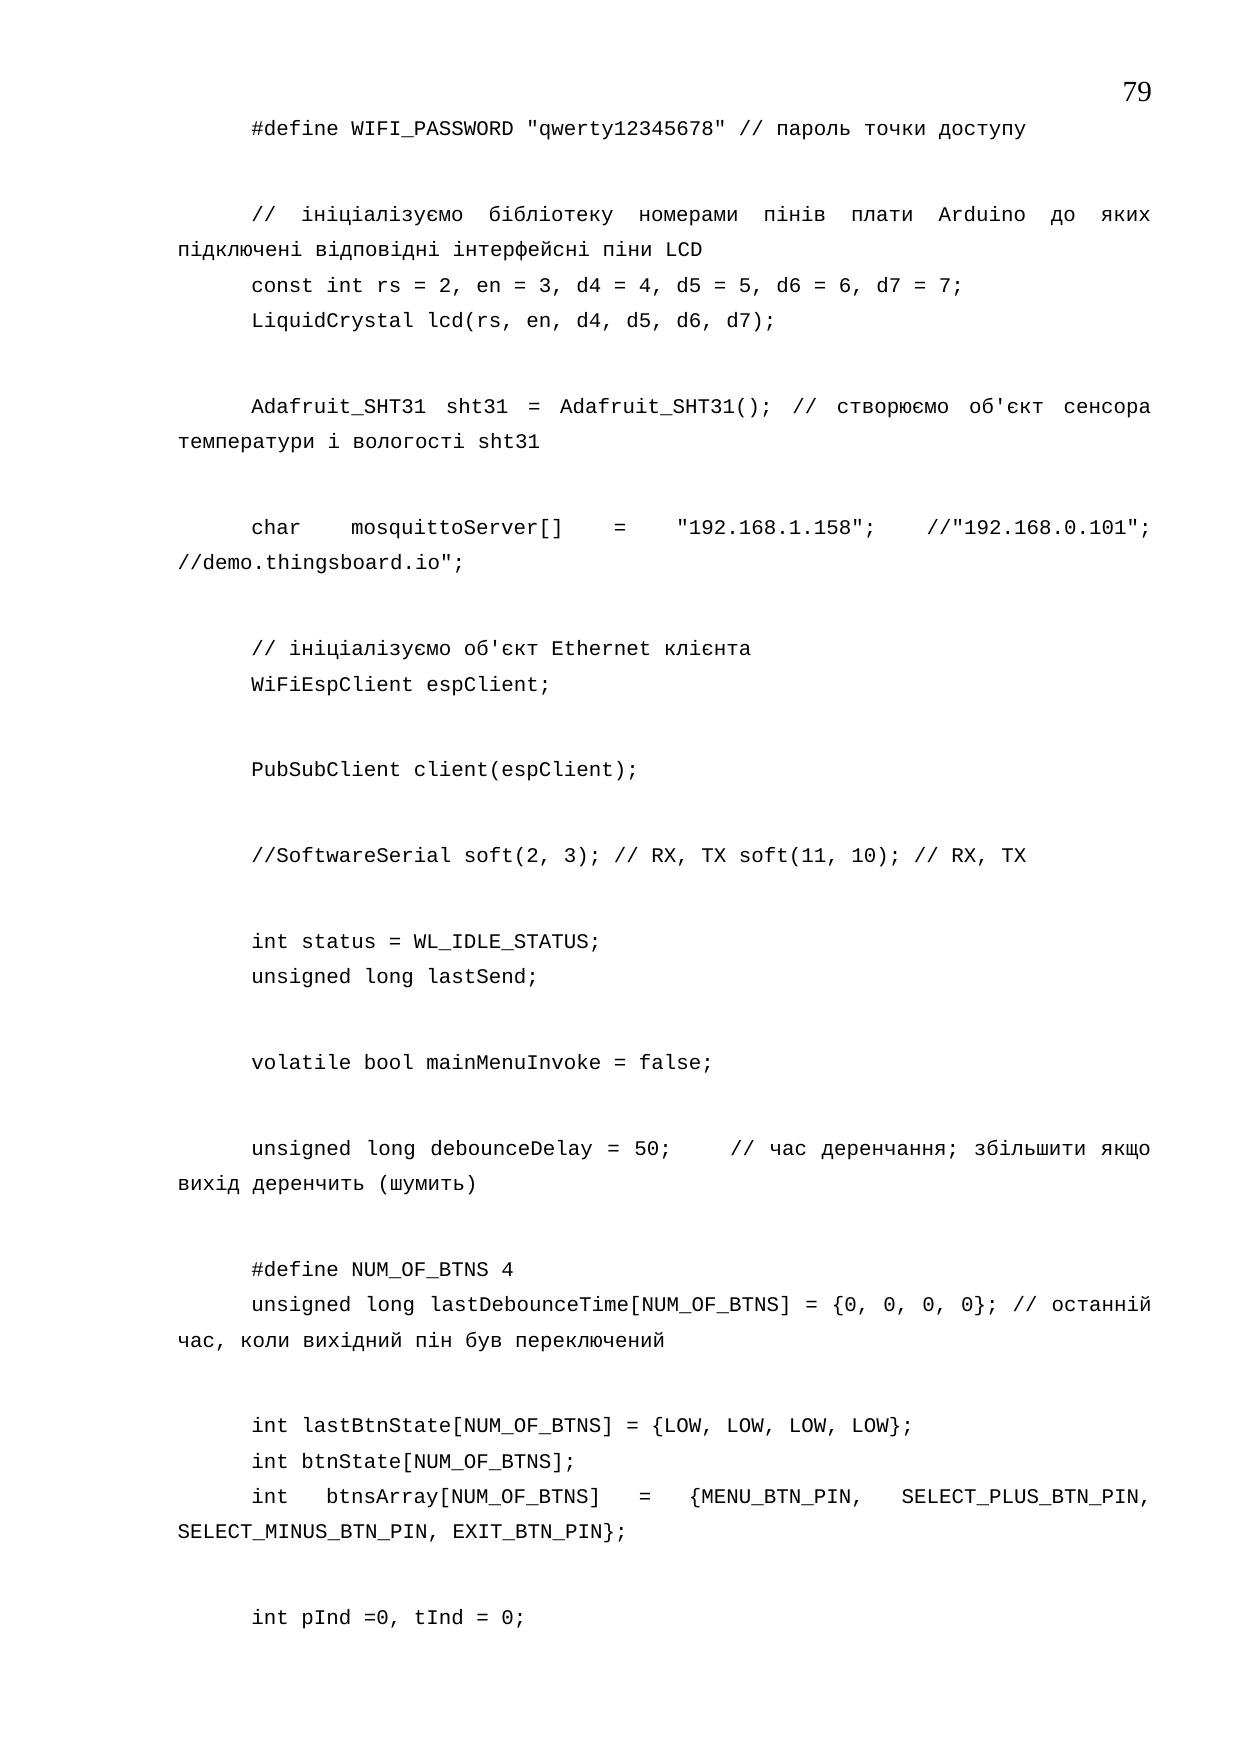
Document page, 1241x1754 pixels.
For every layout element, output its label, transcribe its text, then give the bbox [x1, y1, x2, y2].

text volatile bool mainMenuInvoke = false; [177, 1052, 1152, 1076]
text LiquidCrystal lcd(rs, en, d4, d5, d6, d7); [177, 310, 1152, 334]
text unsigned long lastDebounceTime[NUM_OF_BTNS] = {0, 0, 0, 0}; // останній час, коли вихідний пін був переключений [177, 1294, 1152, 1353]
text WiFiEspClient espClient; [177, 673, 1152, 697]
text int pInd =0, tInd = 0; [177, 1607, 1152, 1631]
text #define WIFI_PASSWORD "qwerty12345678" // пароль точки доступу [177, 118, 1152, 142]
text #define NUM_OF_BTNS 4 [177, 1259, 1152, 1282]
text Adafruit_SHT31 sht31 = Adafruit_SHT31(); // створюємо об'єкт сенсора температури і вологості sht31 [177, 396, 1152, 455]
text //SoftwareSerial soft(2, 3); // RX, TX soft(11, 10); // RX, TX [177, 845, 1152, 869]
text const int rs = 2, en = 3, d4 = 4, d5 = 5, d6 = 6, d7 = 7; [177, 275, 1152, 298]
text unsigned long debounceDelay = 50; // час деренчання; збільшити якщо вихід деренчить (шумить) [177, 1138, 1152, 1197]
text PubSubClient client(espClient); [177, 759, 1152, 783]
text int btnState[NUM_OF_BTNS]; [177, 1451, 1152, 1474]
text int btnsArray[NUM_OF_BTNS] = {MENU_BTN_PIN, SELECT_PLUS_BTN_PIN, SELECT_MINUS_BTN_PIN, EXIT_BTN_PIN}; [177, 1486, 1152, 1545]
text unsigned long lastSend; [177, 966, 1152, 990]
text int lastBtnState[NUM_OF_BTNS] = {LOW, LOW, LOW, LOW}; [177, 1415, 1152, 1439]
text int status = WL_IDLE_STATUS; [177, 931, 1152, 954]
text char mosquittoServer[] = "192.168.1.158"; //"192.168.0.101"; //demo.thingsboard.io"; [177, 517, 1152, 576]
text // ініціалізуємо об'єкт Ethernet клієнта [177, 638, 1152, 662]
text // ініціалізуємо бібліотеку номерами пінів плати Arduino до яких підключені відповідні інтерфейсні піни LCD [177, 204, 1152, 263]
